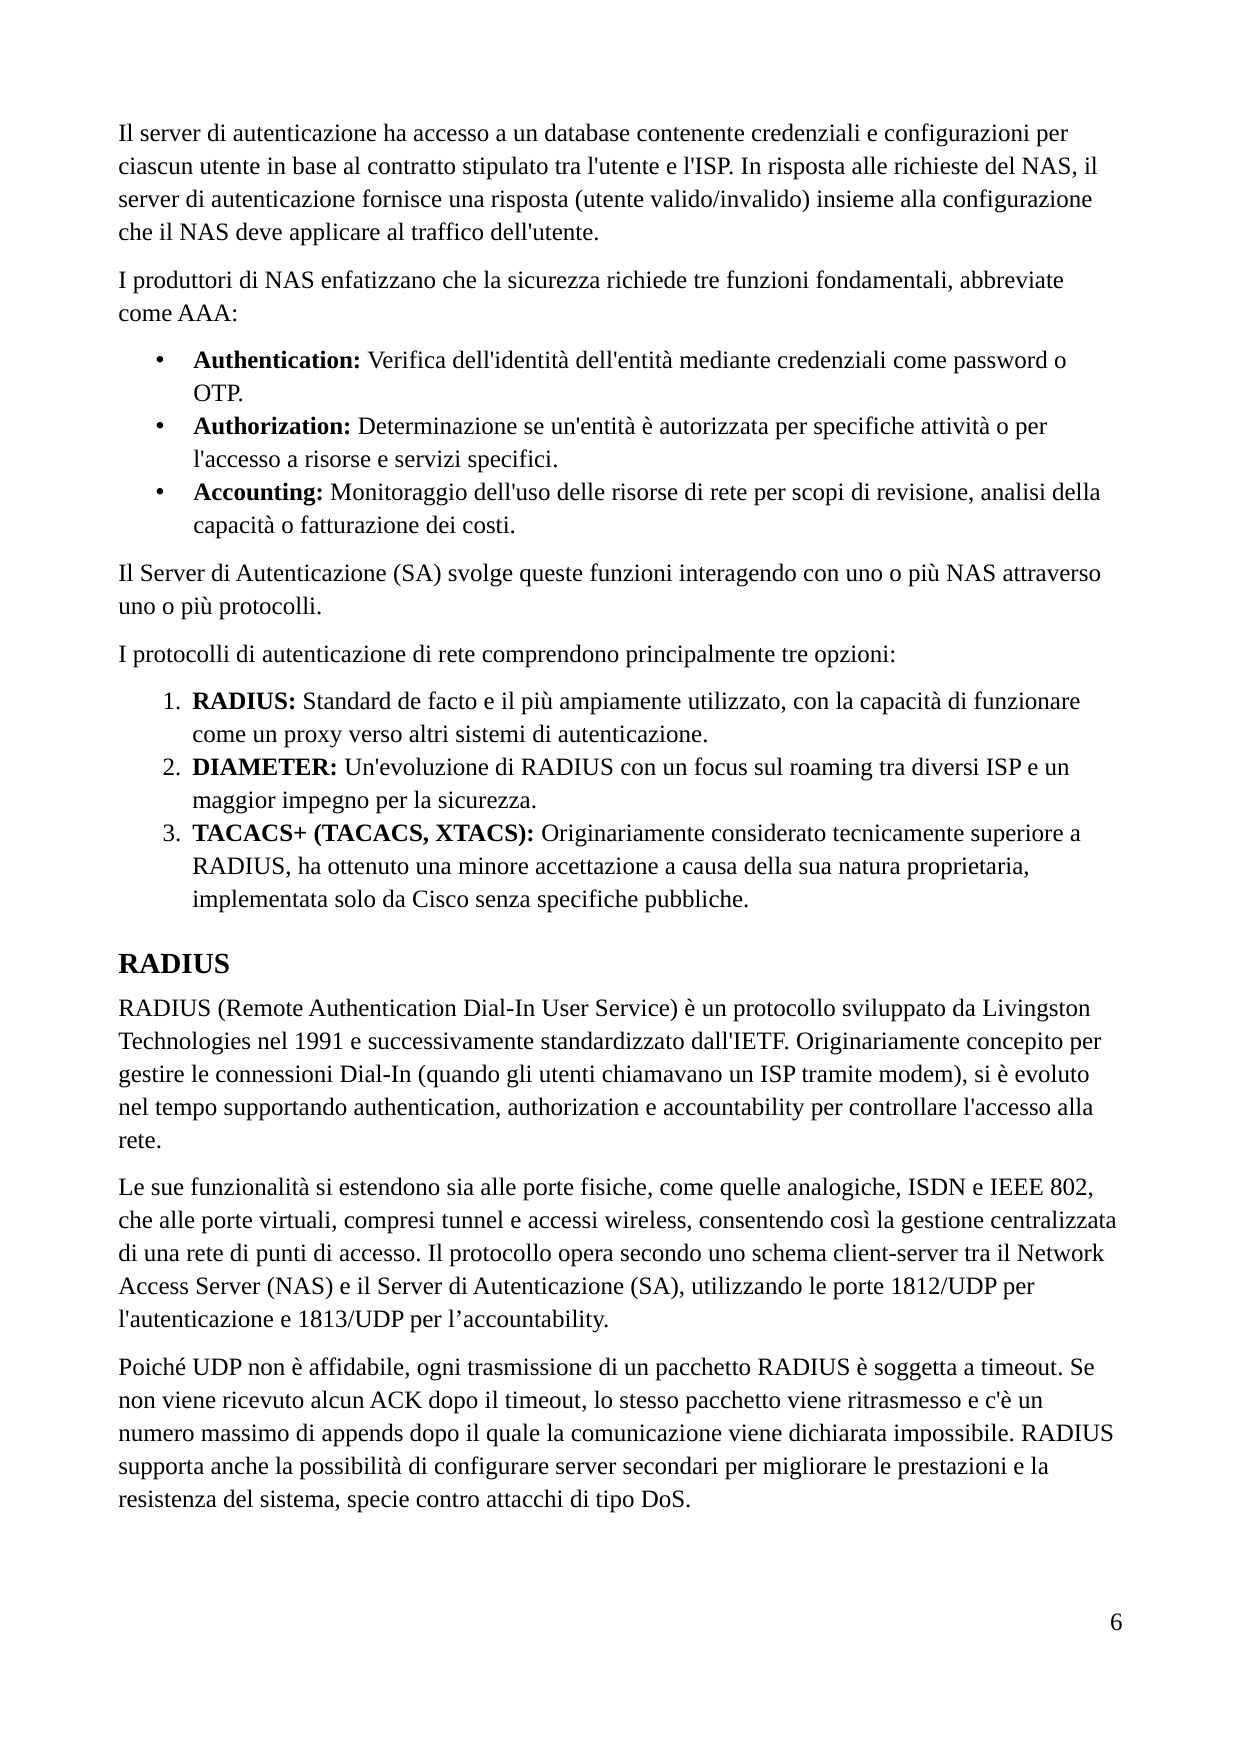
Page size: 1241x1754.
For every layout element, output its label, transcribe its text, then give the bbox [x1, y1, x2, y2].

text Il Server di Autenticazione (SA) svolge queste funzioni interagendo con uno o più NAS attraverso uno o più protocolli. [118, 558, 1122, 620]
list Authorization: Determinazione se un'entità è autorizzata per specifiche attività o per l'accesso a risorse e servizi specifici. [156, 411, 1122, 473]
text I protocolli di autenticazione di rete comprendono principalmente tre opzioni: [118, 639, 1122, 667]
list RADIUS: Standard de facto e il più ampiamente utilizzato, con la capacità di funzionare come un proxy verso altri sistemi di autenticazione. [162, 686, 1122, 748]
list TACACS+ (TACACS, XTACS): Originariamente considerato tecnicamente superiore a RADIUS, ha ottenuto una minore accettazione a causa della sua natura proprietaria, implementata solo da Cisco senza specifiche pubbliche. [162, 818, 1122, 913]
list Accounting: Monitoraggio dell'uso delle risorse di rete per scopi di revisione, analisi della capacità o fatturazione dei costi. [156, 477, 1122, 539]
list Authentication: Verifica dell'identità dell'entità mediante credenziali come password o OTP. [156, 345, 1122, 407]
text I produttori di NAS enfatizzano che la sicurezza richiede tre funzioni fondamentali, abbreviate come AAA: [118, 265, 1122, 327]
text Le sue funzionalità si estendono sia alle porte fisiche, come quelle analogiche, ISDN e IEEE 802, che alle porte virtuali, compresi tunnel e accessi wireless, consentendo così la gestione centralizzata di una rete di punti di accesso. Il protocollo opera secondo uno schema client-server tra il Network Access Server (NAS) e il Server di Autenticazione (SA), utilizzando le porte 1812/UDP per l'autenticazione e 1813/UDP per l’accountability. [118, 1172, 1122, 1333]
text RADIUS (Remote Authentication Dial-In User Service) è un protocollo sviluppato da Livingston Technologies nel 1991 e successivamente standardizzato dall'IETF. Originariamente concepito per gestire le connessioni Dial-In (quando gli utenti chiamavano un ISP tramite modem), si è evoluto nel tempo supportando authentication, authorization e accountability per controllare l'accesso alla rete. [118, 993, 1122, 1153]
text Il server di autenticazione ha accesso a un database contenente credenziali e configurazioni per ciascun utente in base al contratto stipulato tra l'utente e l'ISP. In risposta alle richieste del NAS, il server di autenticazione fornisce una risposta (utente valido/invalido) insieme alla configurazione che il NAS deve applicare al traffico dell'utente. [118, 118, 1122, 246]
subtitle RADIUS [118, 947, 1122, 980]
list DIAMETER: Un'evoluzione di RADIUS con un focus sul roaming tra diversi ISP e un maggior impegno per la sicurezza. [162, 752, 1122, 814]
text Poiché UDP non è affidabile, ogni trasmissione di un pacchetto RADIUS è soggetta a timeout. Se non viene ricevuto alcun ACK dopo il timeout, lo stesso pacchetto viene ritrasmesso e c'è un numero massimo di appends dopo il quale la comunicazione viene dichiarata impossibile. RADIUS supporta anche la possibilità di configurare server secondari per migliorare le prestazioni e la resistenza del sistema, specie contro attacchi di tipo DoS. [118, 1352, 1122, 1513]
